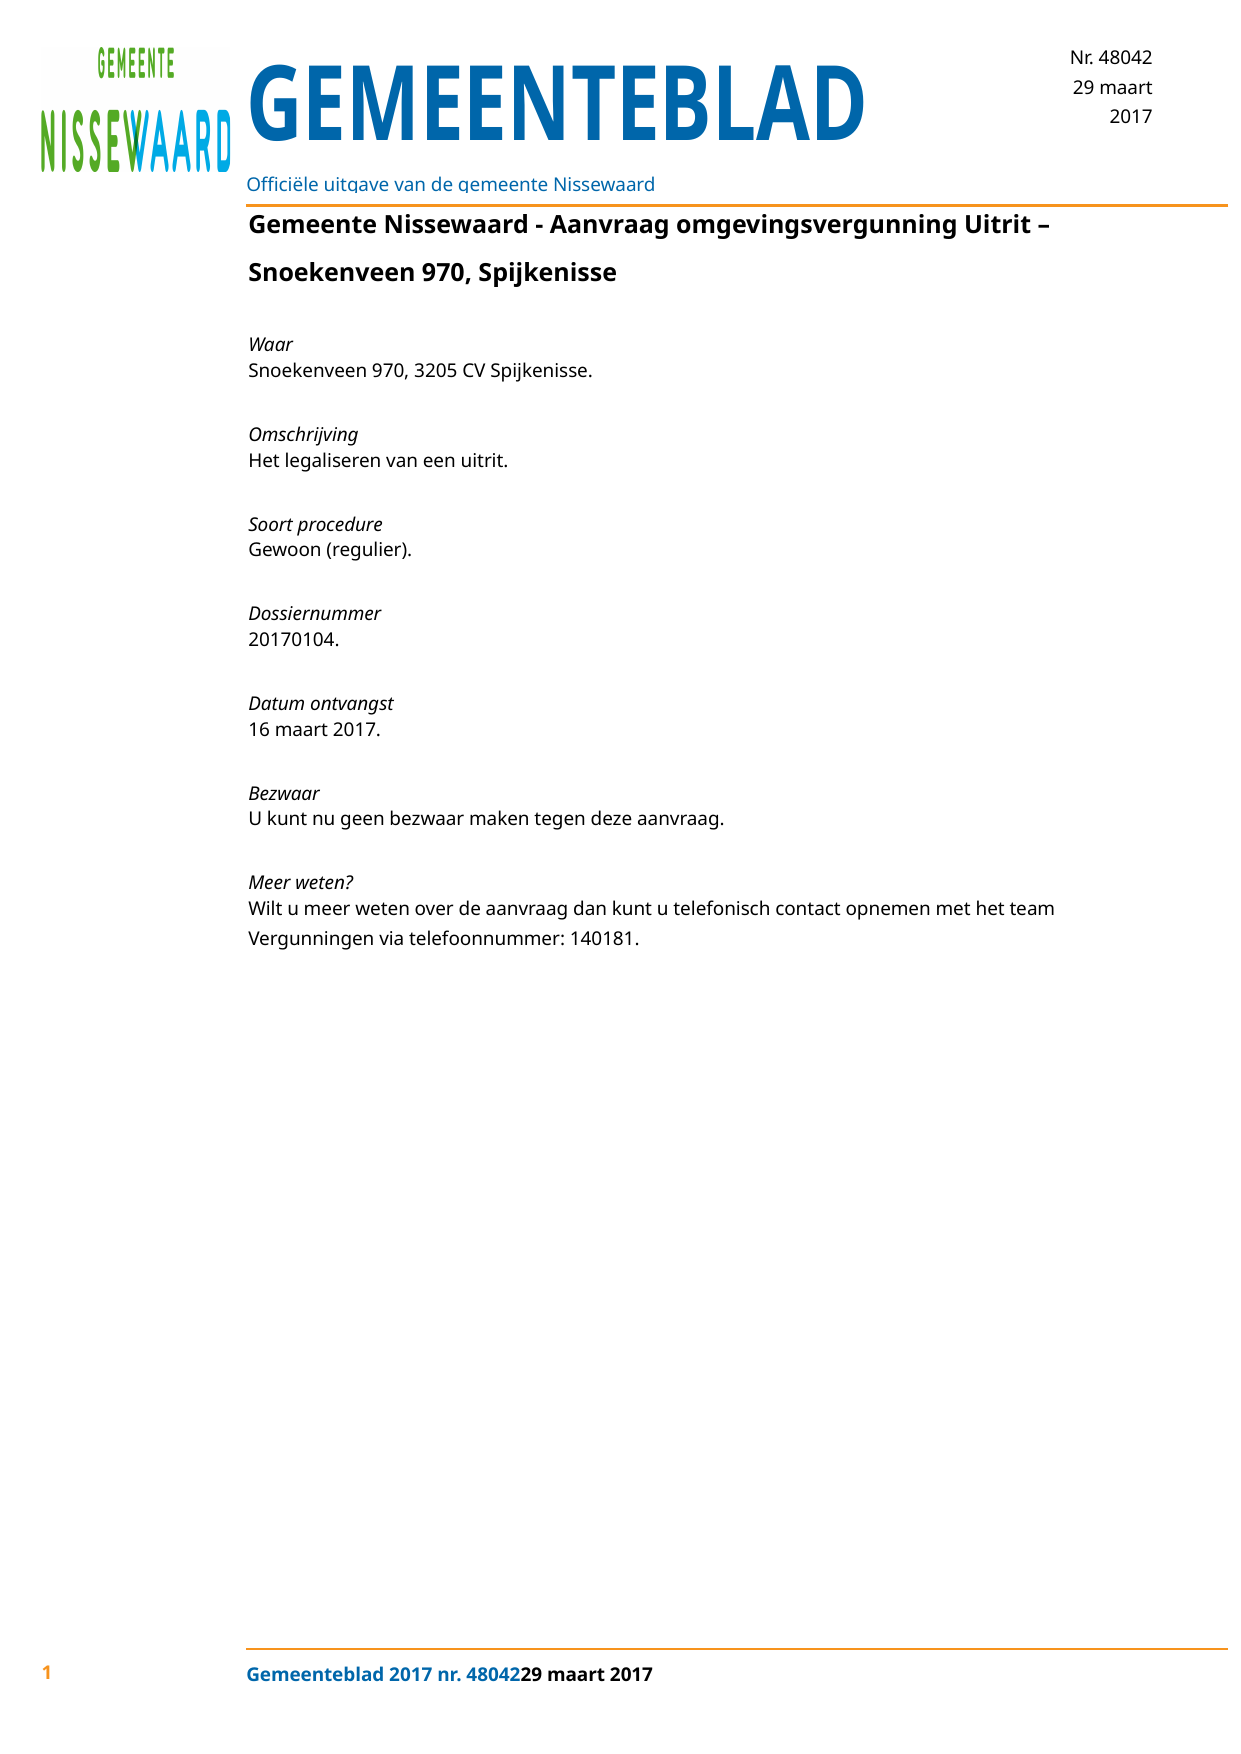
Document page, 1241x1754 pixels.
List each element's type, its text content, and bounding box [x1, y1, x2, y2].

text Waar [248, 331, 1152, 357]
text Omschrijving [248, 421, 1152, 447]
text Gewoon (regulier). [248, 537, 1152, 562]
text Bezwaar [248, 780, 1152, 806]
text Snoekenveen 970, 3205 CV Spijkenisse. [248, 357, 1152, 383]
picture [200, 151, 206, 172]
text Wilt u meer weten over de aanvraag dan kunt u telefonisch contact opnemen met het team Vergunningen via telefoonnummer: 140181. [248, 895, 1152, 951]
picture [41, 47, 231, 172]
picture [201, 122, 206, 138]
picture [176, 157, 187, 172]
text Dossiernummer [248, 601, 1152, 626]
text Het legaliseren van een uitrit. [248, 447, 1152, 473]
text Datum ontvangst [248, 690, 1152, 716]
picture [154, 157, 165, 172]
text 20170104. [248, 626, 1152, 652]
text Gemeente Nissewaard - Aanvraag omgevingsvergunning Uitrit – Snoekenveen 970, Spijkenisse [248, 207, 1152, 288]
text U kunt nu geen bezwaar maken tegen deze aanvraag. [248, 806, 1152, 831]
text Soort procedure [248, 511, 1152, 537]
text 16 maart 2017. [248, 716, 1152, 742]
picture [222, 122, 227, 160]
text Meer weten? [248, 869, 1152, 895]
